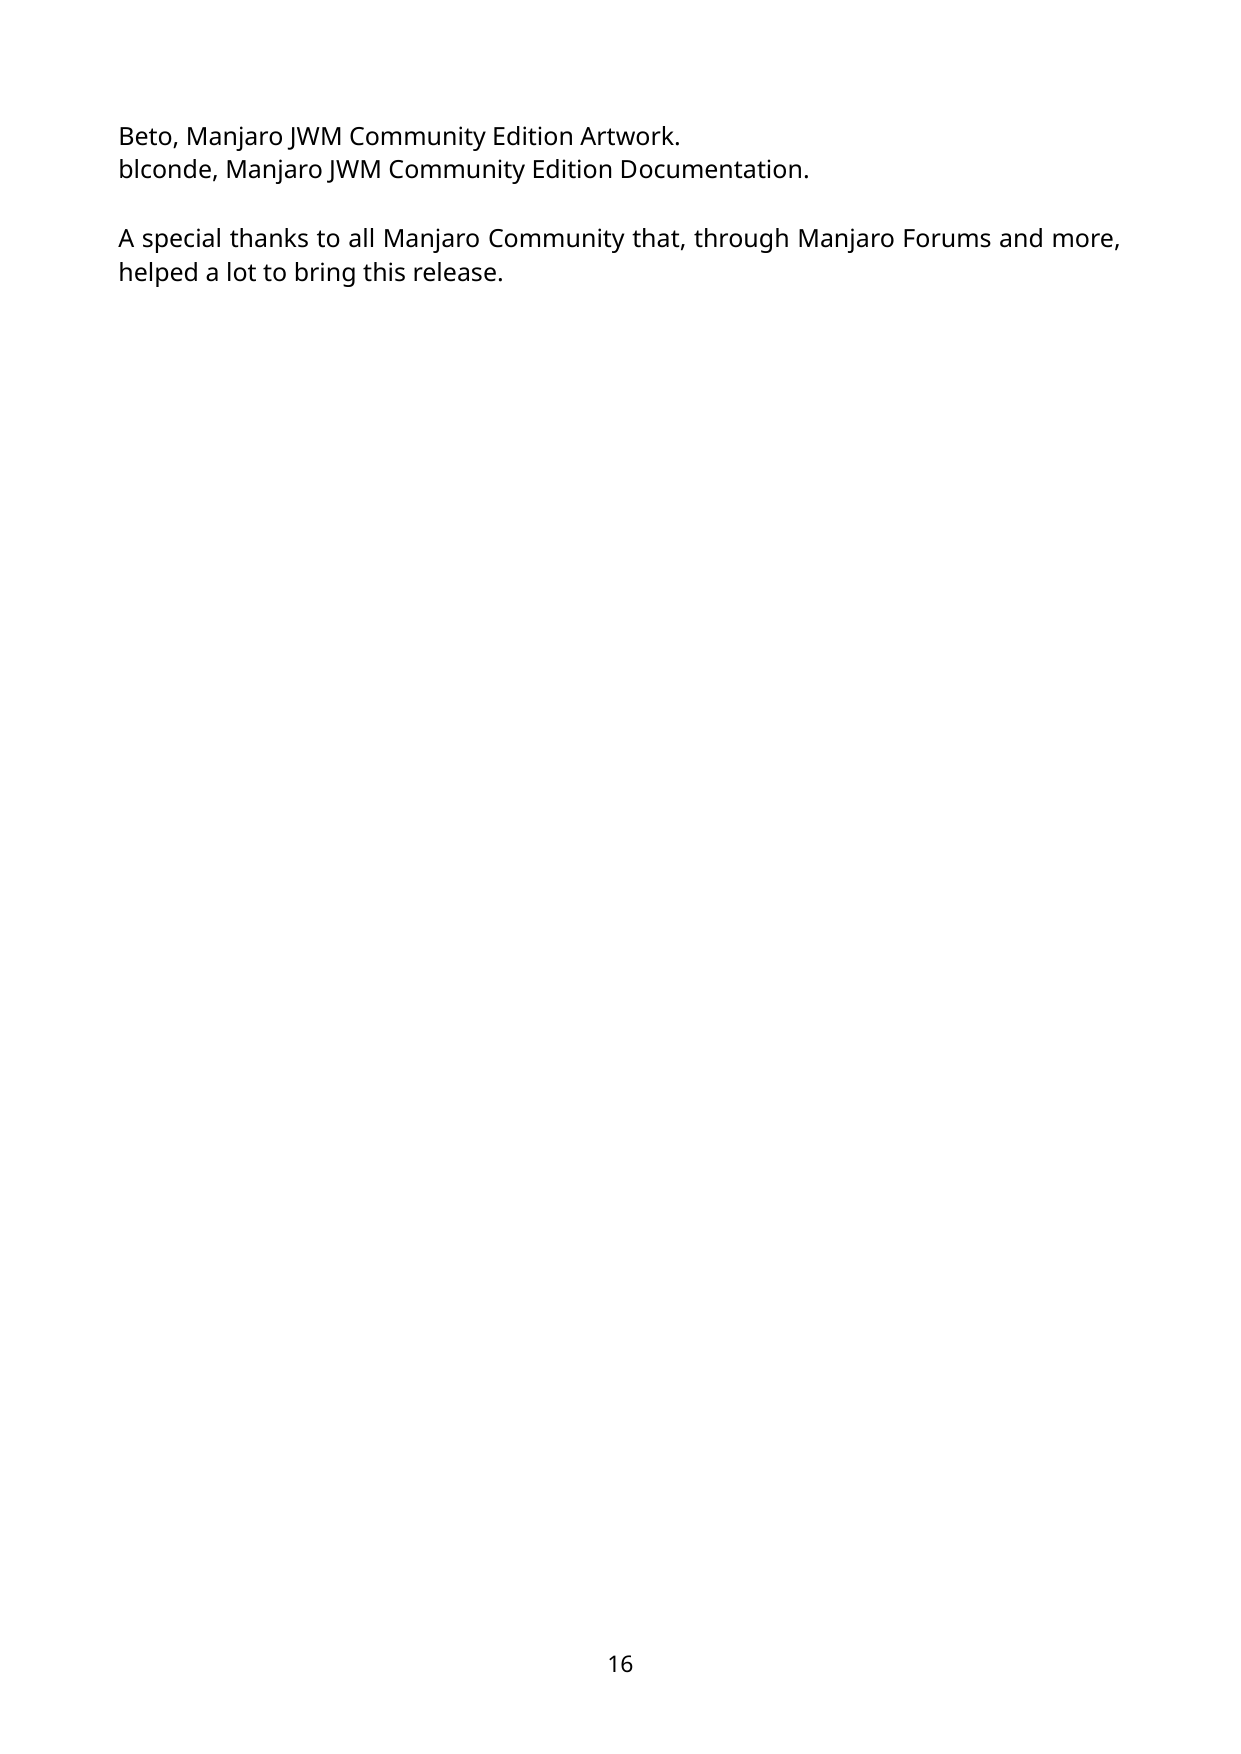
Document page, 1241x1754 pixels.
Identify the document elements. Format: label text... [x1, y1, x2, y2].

text A special thanks to all Manjaro Community that, through Manjaro Forums and more, helped a lot to bring this release. [118, 220, 1122, 288]
text blconde, Manjaro JWM Community Edition Documentation. [118, 152, 1122, 186]
text Beto, Manjaro JWM Community Edition Artwork. [118, 118, 1122, 152]
